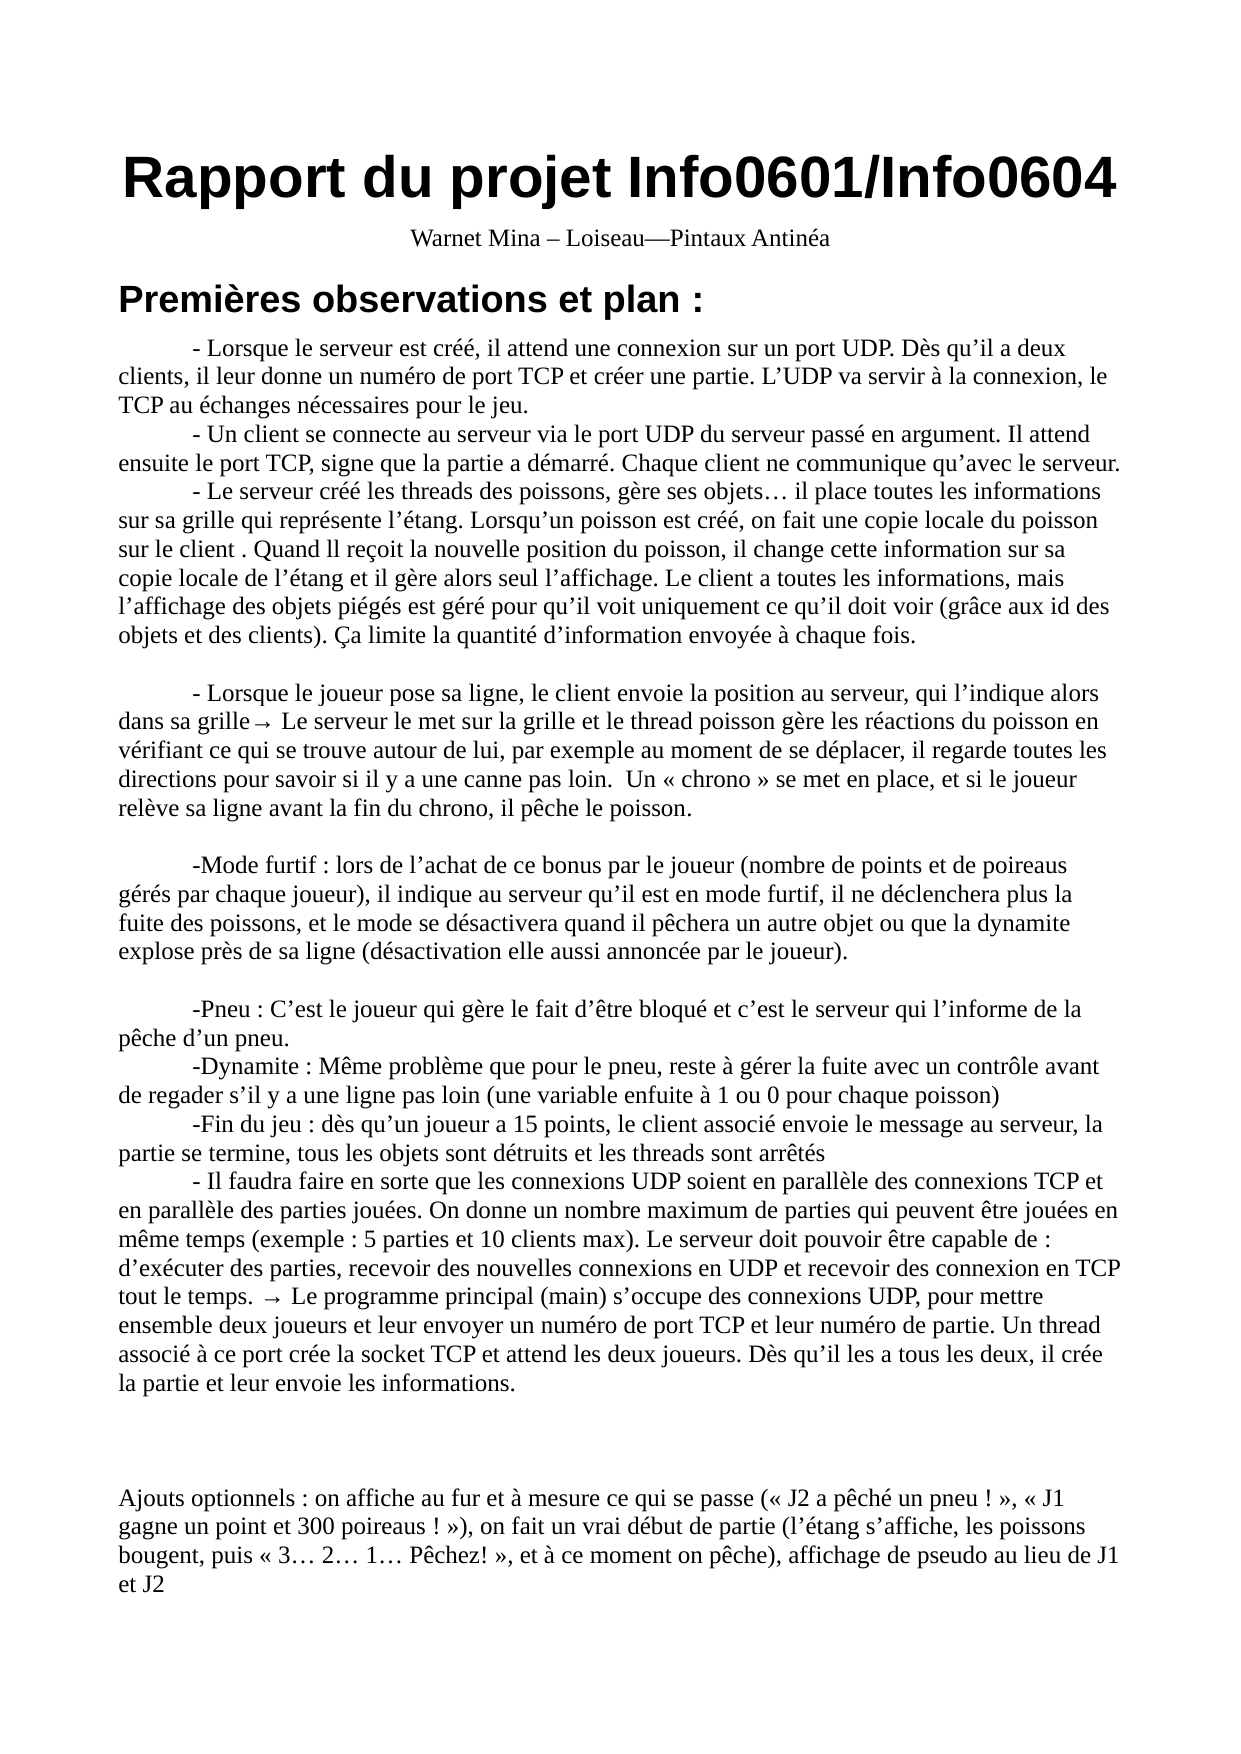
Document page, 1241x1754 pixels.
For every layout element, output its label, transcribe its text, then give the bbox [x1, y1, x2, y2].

text -Mode furtif : lors de l’achat de ce bonus par le joueur (nombre de points et de poireaus gérés par chaque joueur), il indique au serveur qu’il est en mode furtif, il ne déclenchera plus la fuite des poissons, et le mode se désactivera quand il pêchera un autre objet ou que la dynamite explose près de sa ligne (désactivation elle aussi annoncée par le joueur). [118, 850, 1122, 965]
subtitle Premières observations et plan : [118, 276, 1122, 320]
text Ajouts optionnels : on affiche au fur et à mesure ce qui se passe (« J2 a pêché un pneu ! », « J1 gagne un point et 300 poireaus ! »), on fait un vrai début de partie (l’étang s’affiche, les poissons bougent, puis « 3… 2… 1… Pêchez! », et à ce moment on pêche), affichage de pseudo au lieu de J1 et J2 [118, 1483, 1122, 1598]
title Rapport du projet Info0601/Info0604 [118, 143, 1122, 210]
text - Lorsque le joueur pose sa ligne, le client envoie la position au serveur, qui l’indique alors dans sa grille→ Le serveur le met sur la grille et le thread poisson gère les réactions du poisson en vérifiant ce qui se trouve autour de lui, par exemple au moment de se déplacer, il regarde toutes les directions pour savoir si il y a une canne pas loin. Un « chrono » se met en place, et si le joueur relève sa ligne avant la fin du chrono, il pêche le poisson. [118, 678, 1122, 821]
text - Lorsque le serveur est créé, il attend une connexion sur un port UDP. Dès qu’il a deux clients, il leur donne un numéro de port TCP et créer une partie. L’UDP va servir à la connexion, le TCP au échanges nécessaires pour le jeu. [118, 333, 1122, 419]
text - Un client se connecte au serveur via le port UDP du serveur passé en argument. Il attend ensuite le port TCP, signe que la partie a démarré. Chaque client ne communique qu’avec le serveur. [118, 419, 1122, 476]
text -Dynamite : Même problème que pour le pneu, reste à gérer la fuite avec un contrôle avant de regader s’il y a une ligne pas loin (une variable enfuite à 1 ou 0 pour chaque poisson) [118, 1051, 1122, 1109]
text -Pneu : C’est le joueur qui gère le fait d’être bloqué et c’est le serveur qui l’informe de la pêche d’un pneu. [118, 994, 1122, 1051]
text - Il faudra faire en sorte que les connexions UDP soient en parallèle des connexions TCP et en parallèle des parties jouées. On donne un nombre maximum de parties qui peuvent être jouées en même temps (exemple : 5 parties et 10 clients max). Le serveur doit pouvoir être capable de : d’exécuter des parties, recevoir des nouvelles connexions en UDP et recevoir des connexion en TCP tout le temps. → Le programme principal (main) s’occupe des connexions UDP, pour mettre ensemble deux joueurs et leur envoyer un numéro de port TCP et leur numéro de partie. Un thread associé à ce port crée la socket TCP et attend les deux joueurs. Dès qu’il les a tous les deux, il crée la partie et leur envoie les informations. [118, 1166, 1122, 1396]
text -Fin du jeu : dès qu’un joueur a 15 points, le client associé envoie le message au serveur, la partie se termine, tous les objets sont détruits et les threads sont arrêtés [118, 1109, 1122, 1166]
text - Le serveur créé les threads des poissons, gère ses objets… il place toutes les informations sur sa grille qui représente l’étang. Lorsqu’un poisson est créé, on fait une copie locale du poisson sur le client . Quand ll reçoit la nouvelle position du poisson, il change cette information sur sa copie locale de l’étang et il gère alors seul l’affichage. Le client a toutes les informations, mais l’affichage des objets piégés est géré pour qu’il voit uniquement ce qu’il doit voir (grâce aux id des objets et des clients). Ça limite la quantité d’information envoyée à chaque fois. [118, 476, 1122, 649]
text Warnet Mina – Loiseau—Pintaux Antinéa [118, 223, 1122, 251]
